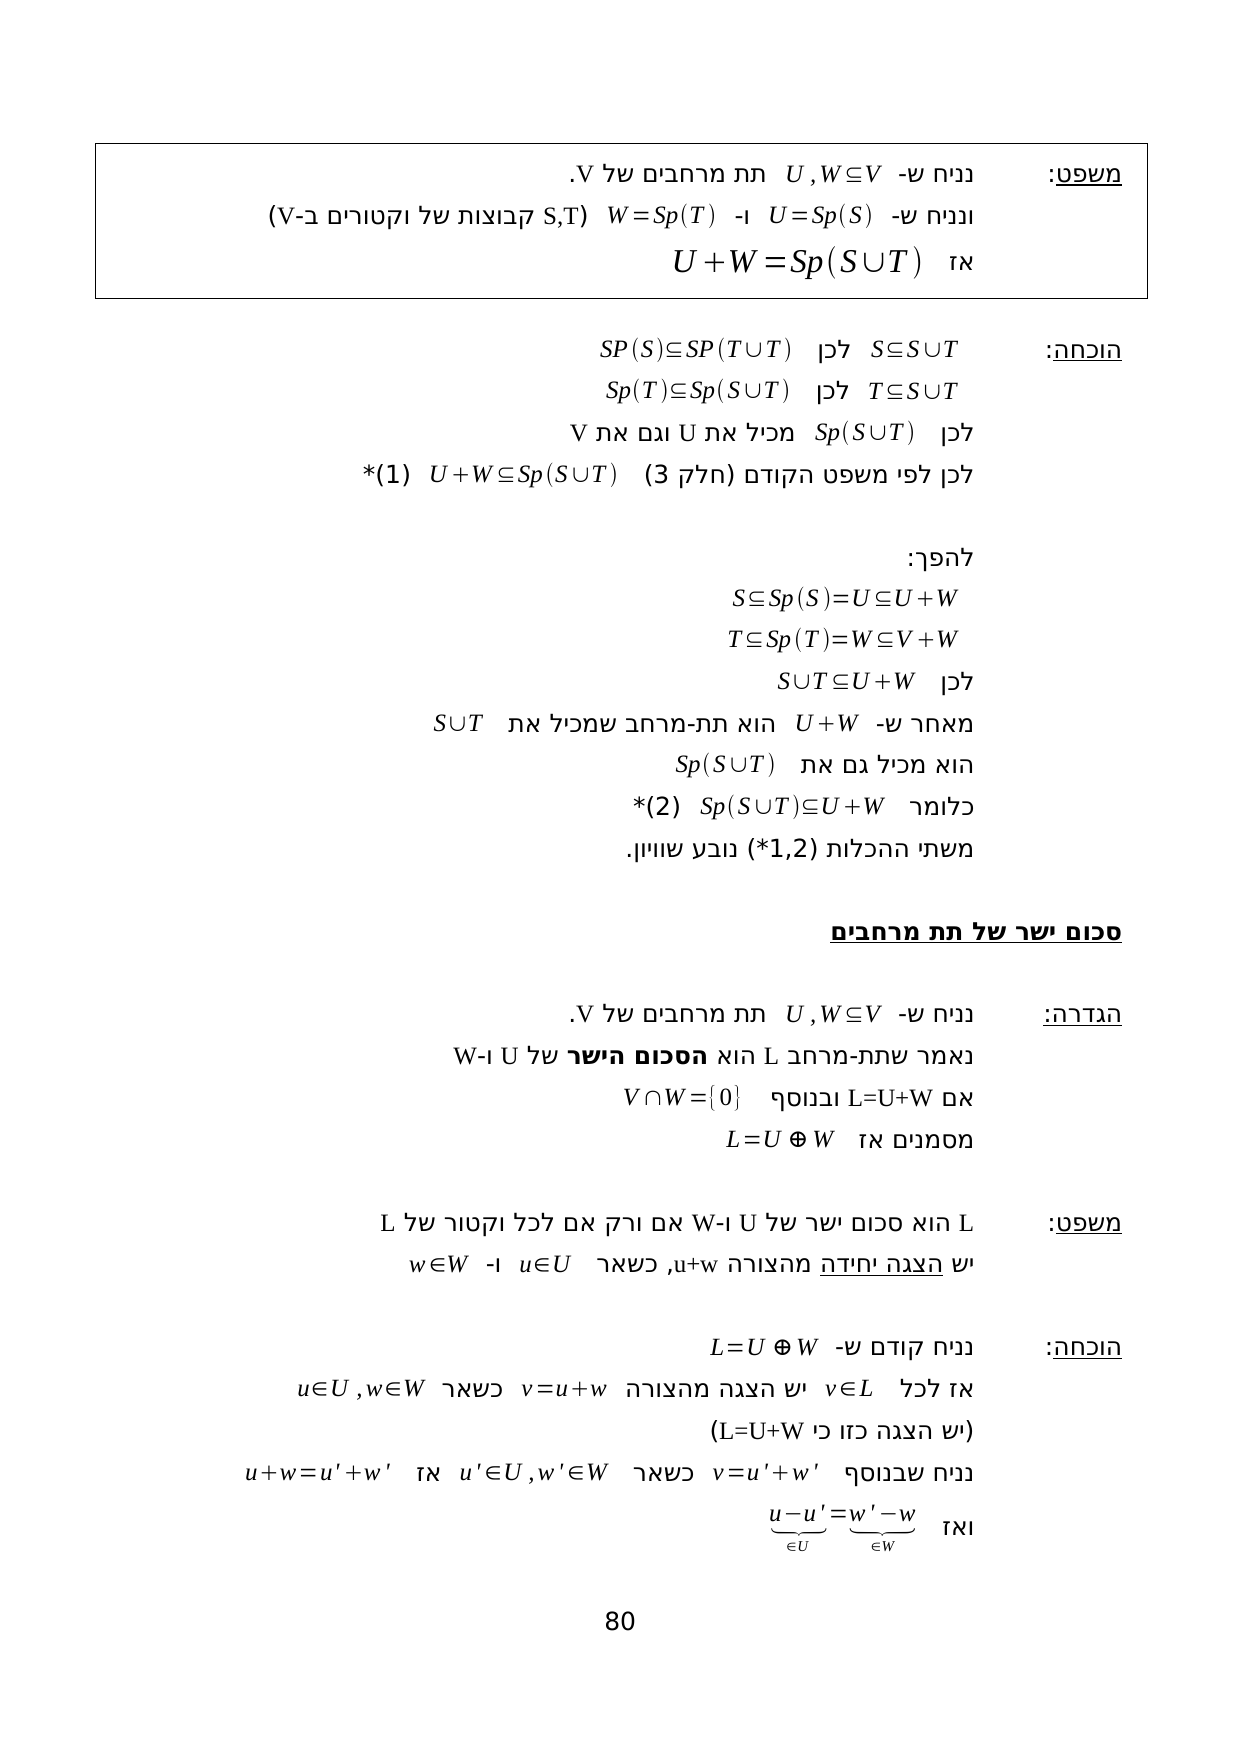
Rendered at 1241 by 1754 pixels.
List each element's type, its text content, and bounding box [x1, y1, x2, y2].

text אם L=U+W ובנוסף [118, 1083, 974, 1112]
text סכום ישר של תת מרחבים [118, 917, 1122, 946]
text נאמר שתת-מרחב L הוא הסכום הישר של U ו-W [118, 1041, 974, 1071]
text להפך: [118, 543, 974, 572]
text לכן [118, 377, 974, 406]
text כלומר (2)* [118, 792, 974, 821]
text לכן [118, 667, 974, 696]
text אז לכל יש הצגה מהצורהכשאר [118, 1374, 974, 1403]
text לכן מכיל את U וגם את V [118, 418, 974, 447]
text (יש הצגה כזו כי L=U+W) [118, 1416, 974, 1445]
text הוכחה: לכן [118, 335, 1122, 364]
text מסמנים אז [118, 1125, 974, 1154]
text הגדרה: נניח ש-תת מרחבים של V. [118, 999, 1122, 1029]
text נניח שבנוסף כשאר אז [118, 1458, 974, 1487]
text משפט: נניח ש-תת מרחבים של V. [118, 159, 1122, 189]
text ונניח ש-ו-(S,T קבוצות של וקטורים ב-V) [118, 201, 974, 230]
text אז [118, 243, 974, 281]
text הוכחה: נניח קודם ש- [118, 1333, 1122, 1362]
text לכן לפי משפט הקודם (חלק 3) (1)* [118, 460, 974, 489]
text ואז [118, 1499, 974, 1555]
text הוא מכיל גם את [118, 750, 974, 779]
text מאחר ש-הוא תת-מרחב שמכיל את [118, 709, 974, 738]
text משתי ההכלות (1,2*) נובע שוויון. [118, 834, 974, 863]
text משפט: L הוא סכום ישר של U ו-W אם ורק אם לכל וקטור של L [118, 1208, 1122, 1237]
text יש הצגה יחידה מהצורה u+w, כשאר ו- [118, 1249, 974, 1279]
